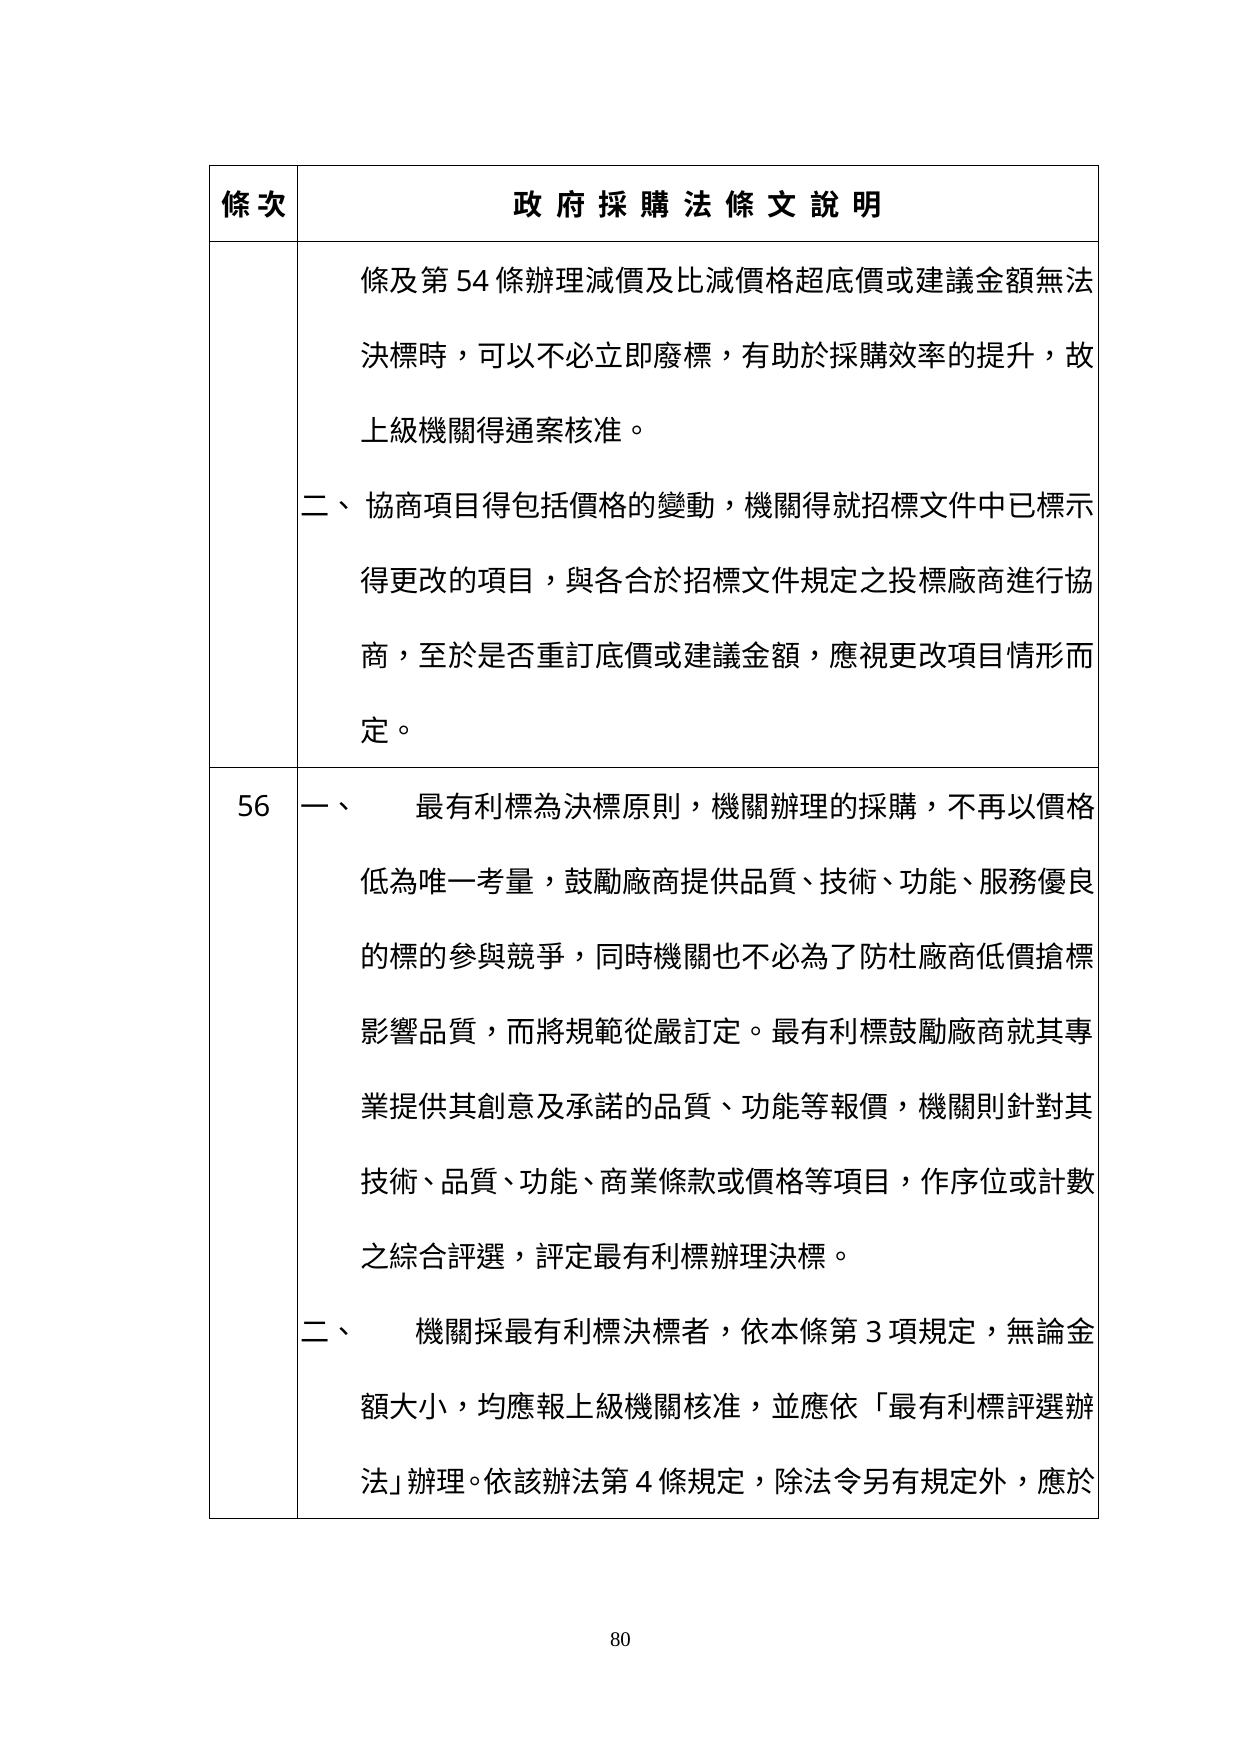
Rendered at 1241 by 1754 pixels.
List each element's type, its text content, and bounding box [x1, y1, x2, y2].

table_cell 56 [210, 768, 297, 1518]
table_cell [210, 242, 297, 767]
table_cell 最有利標為決標原則，機關辦理的採購，不再以價格低為唯一考量，鼓勵廠商提供品質、技術、功能、服務優良的標的參與競爭，同時機關也不必為了防杜廠商低價搶標影響品質，而將規範從嚴訂定。最有利標鼓勵廠商就其專業提供其創意及承諾的品質、功能等報價，機關則針對其技術、品質、功能、商業條款或價格等項目，作序位或計數之綜合評選，評定最有利標辦理決標。 機關採最有利標決標者，依本條第3項規定，無論金額大小，均應報上級機關核准，並應依「最有利標評選辦法」辦理。依該辦法第4條規定，除法令另有規定外，應於 [298, 768, 1098, 1518]
table_cell 條及第54條辦理減價及比減價格超底價或建議金額無法決標時，可以不必立即廢標，有助於採購效率的提升，故上級機關得通案核准。 協商項目得包括價格的變動，機關得就招標文件中已標示得更改的項目，與各合於招標文件規定之投標廠商進行協商，至於是否重訂底價或建議金額，應視更改項目情形而定。 [298, 242, 1098, 767]
table_header 政 府 採 購 法 條 文 說 明 [298, 166, 1098, 241]
table_header 條 次 [210, 166, 297, 241]
